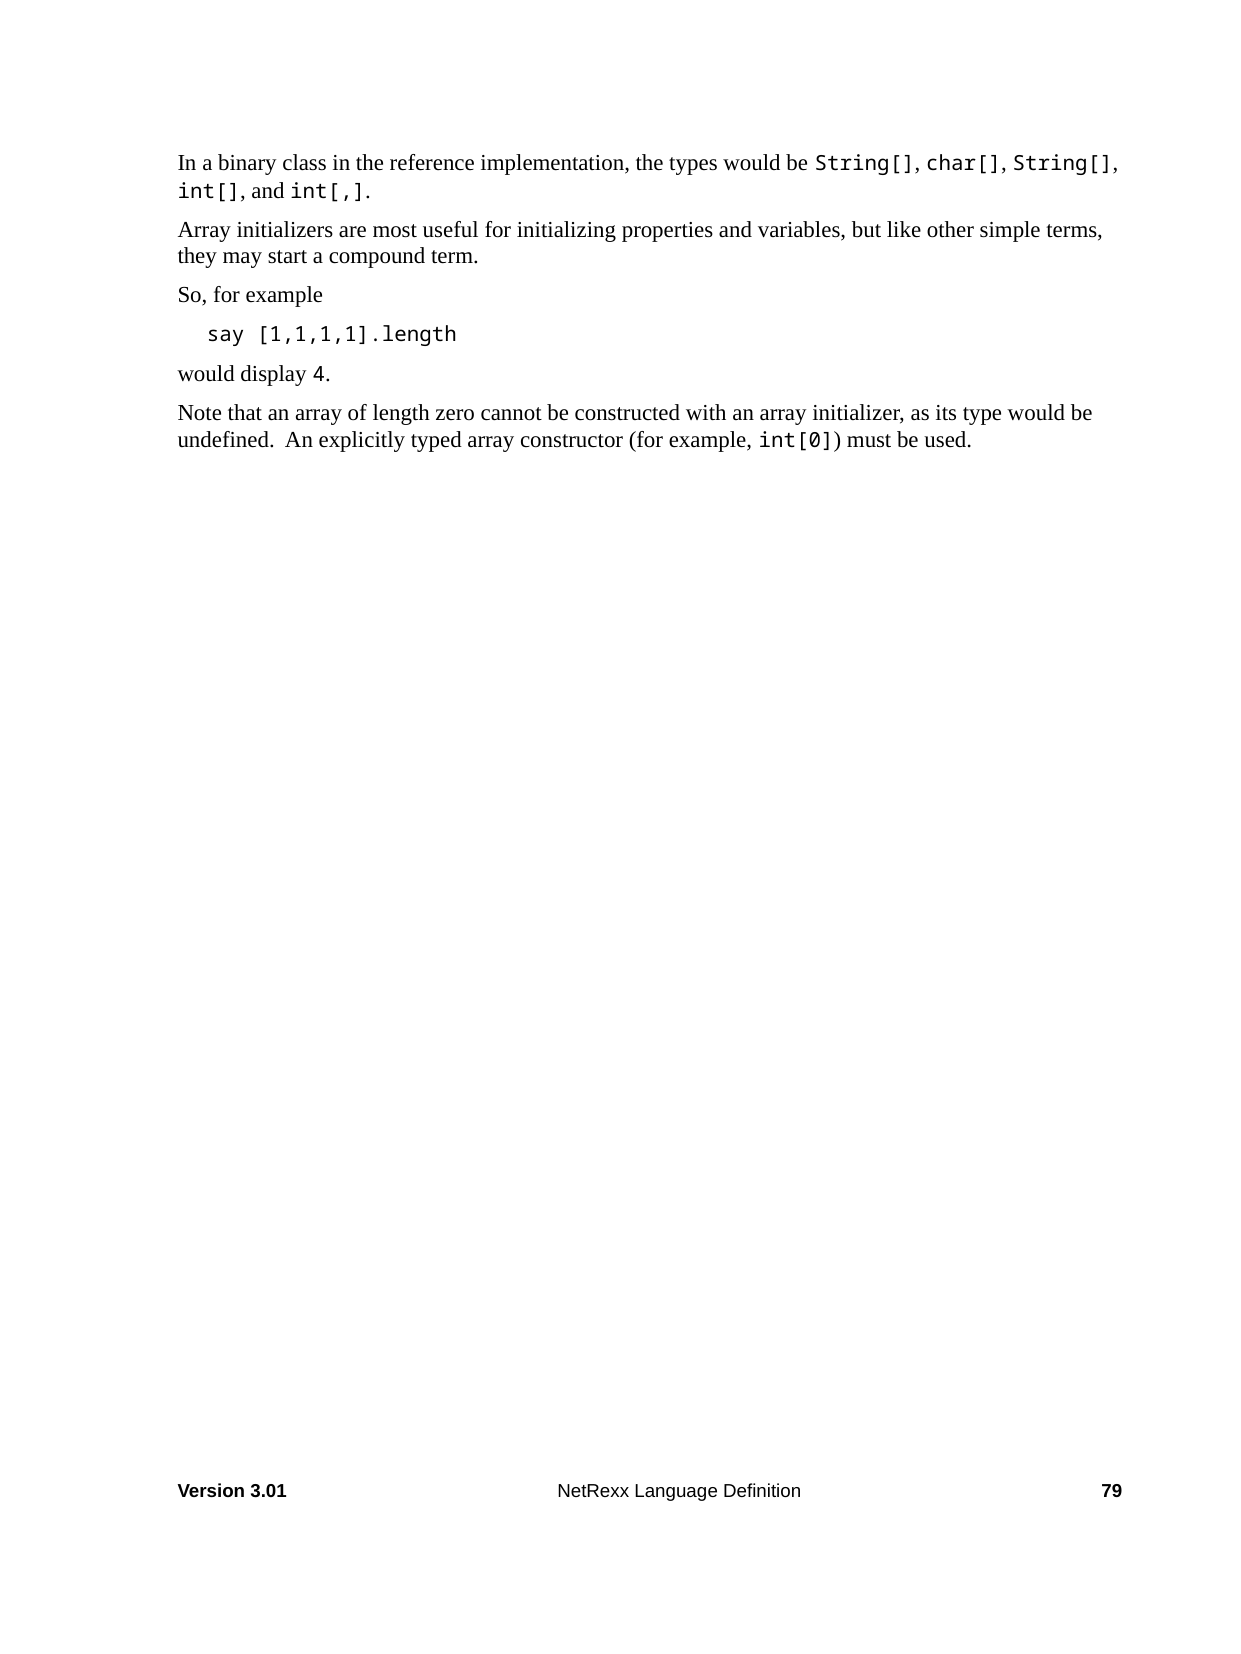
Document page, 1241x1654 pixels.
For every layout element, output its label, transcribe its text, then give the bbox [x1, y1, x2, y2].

text In a binary class in the reference implementation, the types would be String[], char[], String[], int[], and int[,]. [177, 148, 1122, 204]
text Array initializers are most useful for initializing properties and variables, but like other simple terms, they may start a compound term. [177, 216, 1122, 269]
text say [1,1,1,1].length [207, 319, 1122, 347]
text Note that an array of length zero cannot be constructed with an array initializer, as its type would be undefined. An explicitly typed array constructor (for example, int[0]) must be used. [177, 399, 1122, 454]
text would display 4. [177, 359, 1122, 387]
text So, for example [177, 281, 1122, 307]
